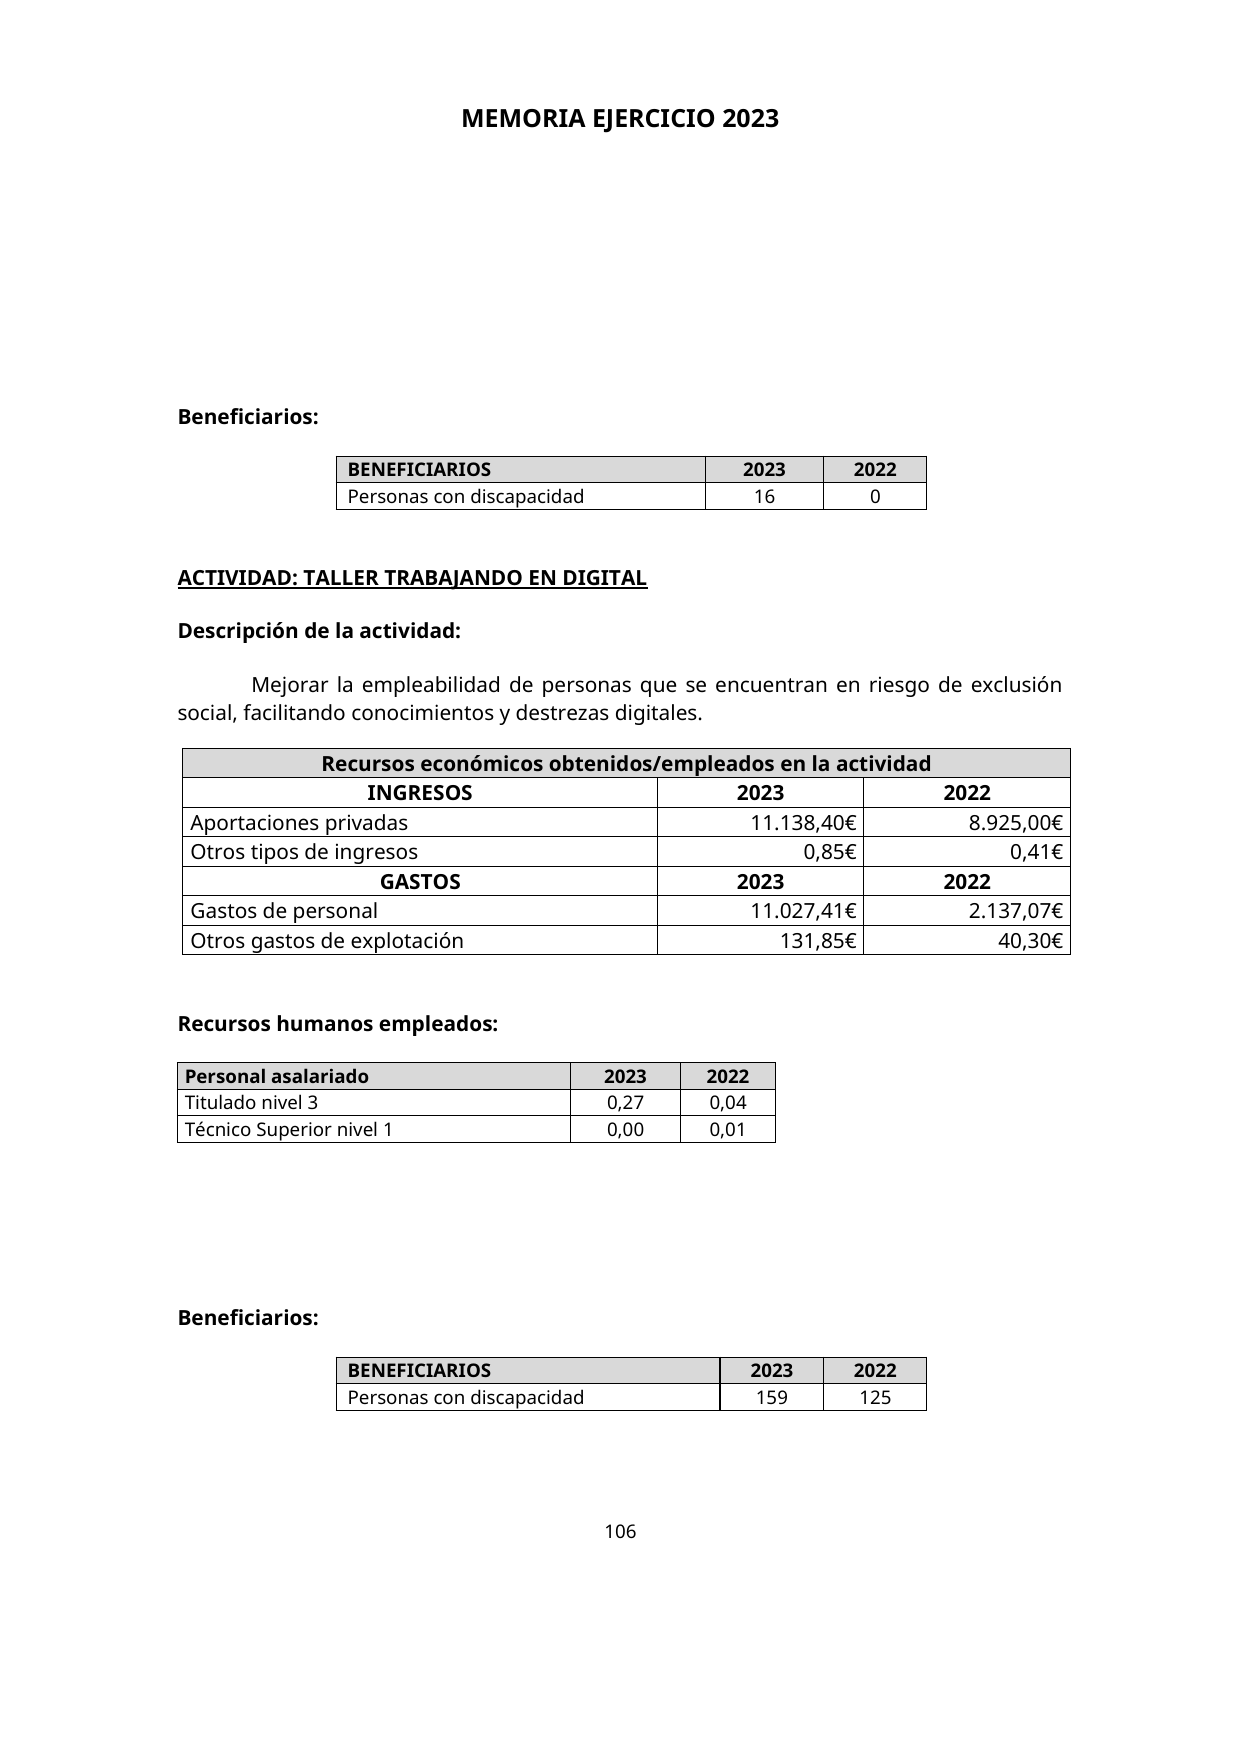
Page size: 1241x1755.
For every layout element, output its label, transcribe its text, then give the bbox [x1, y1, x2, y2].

table_header Personal asalariado [178, 1063, 570, 1089]
table_cell 0,04 [681, 1090, 775, 1115]
table_cell Otros tipos de ingresos [183, 837, 657, 866]
table_cell 2.137,07€ [864, 896, 1070, 925]
table_cell 2023 [658, 867, 863, 895]
table_cell 125 [824, 1384, 926, 1410]
table_cell INGRESOS [183, 778, 657, 807]
table_cell 40,30€ [864, 926, 1070, 954]
table_cell Personas con discapacidad [337, 483, 705, 509]
table_cell 0 [824, 483, 926, 509]
table_cell Personas con discapacidad [337, 1384, 719, 1410]
table_header 2022 [824, 457, 926, 482]
table_cell 0,41€ [864, 837, 1070, 866]
table_header 2023 [706, 457, 823, 482]
table_cell 11.138,40€ [658, 808, 863, 836]
table_cell 159 [721, 1384, 823, 1410]
text Beneficiarios: [177, 402, 1063, 431]
text Beneficiarios: [177, 1303, 1063, 1332]
table_cell 0,85€ [658, 837, 863, 866]
table_cell 2022 [864, 867, 1070, 895]
table_header 2022 [681, 1063, 775, 1089]
table_cell 0,01 [681, 1116, 775, 1142]
table_cell GASTOS [183, 867, 657, 895]
table_cell 2022 [864, 778, 1070, 807]
table_cell 2023 [658, 778, 863, 807]
text Recursos humanos empleados: [177, 1009, 1063, 1037]
table_header 2023 [571, 1063, 680, 1089]
table_cell Aportaciones privadas [183, 808, 657, 836]
table_cell 8.925,00€ [864, 808, 1070, 836]
table_cell Gastos de personal [183, 896, 657, 925]
table_header BENEFICIARIOS [337, 1358, 719, 1383]
table_cell 11.027,41€ [658, 896, 863, 925]
text Mejorar la empleabilidad de personas que se encuentran en riesgo de exclusión social, facilitando conocimientos y destrezas digitales. [177, 670, 1063, 727]
text ACTIVIDAD: TALLER TRABAJANDO EN DIGITAL [177, 563, 1063, 592]
text Descripción de la actividad: [177, 617, 1063, 645]
table_header BENEFICIARIOS [337, 457, 705, 482]
table_header 2023 [721, 1358, 823, 1383]
table_header 2022 [824, 1358, 926, 1383]
table_cell 0,27 [571, 1090, 680, 1115]
table_cell Titulado nivel 3 [178, 1090, 570, 1115]
table_cell 16 [706, 483, 823, 509]
table_cell 0,00 [571, 1116, 680, 1142]
table_cell 131,85€ [658, 926, 863, 954]
table_header Recursos económicos obtenidos/empleados en la actividad [183, 749, 1070, 777]
table_cell Otros gastos de explotación [183, 926, 657, 954]
table_cell Técnico Superior nivel 1 [178, 1116, 570, 1142]
